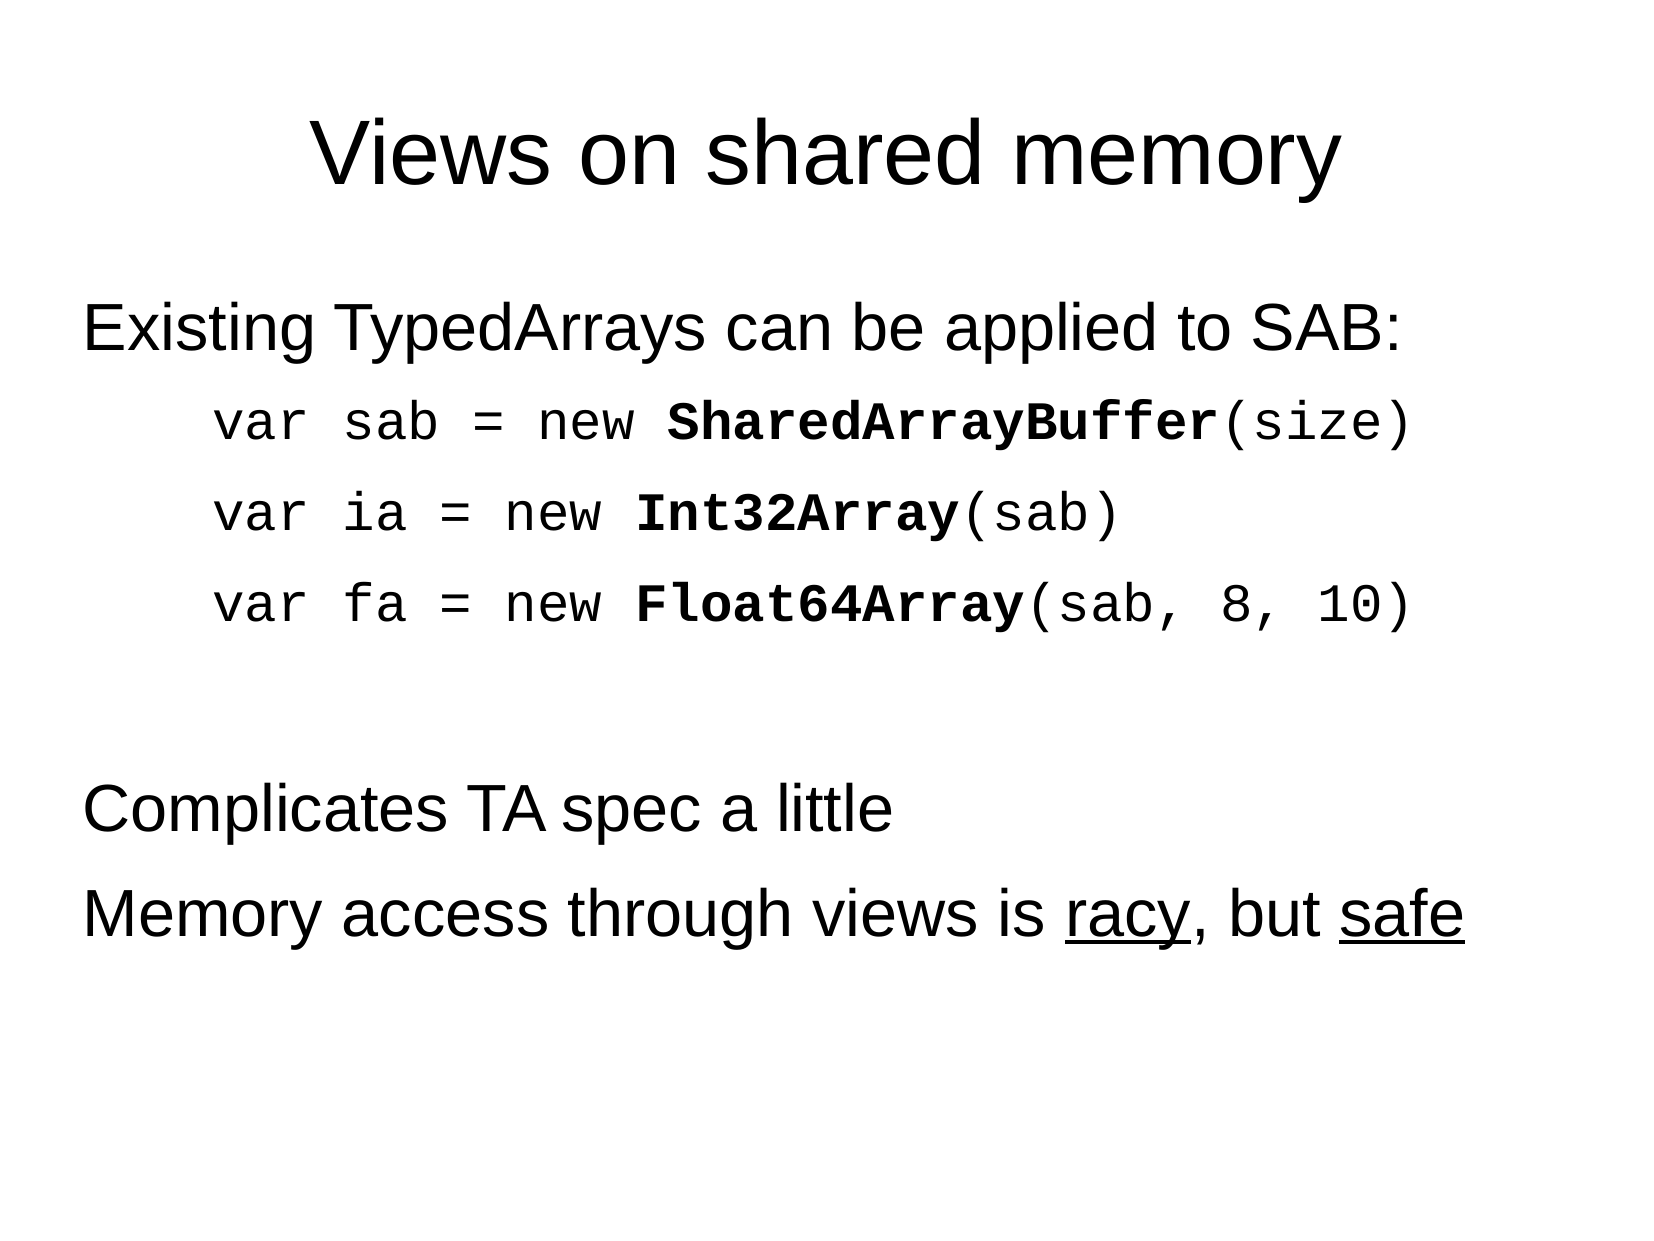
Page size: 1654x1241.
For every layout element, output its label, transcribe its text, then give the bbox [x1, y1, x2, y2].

list Existing TypedArrays can be applied to SAB: var sab = new SharedArrayBuffer(size) var ia = new Int32Array(sab) var fa = new Float64Array(sab, 8, 10) Complicates TA spec a little Memory access through views is racy, but safe [82, 290, 1571, 1156]
title Views on shared memory [82, 49, 1571, 257]
